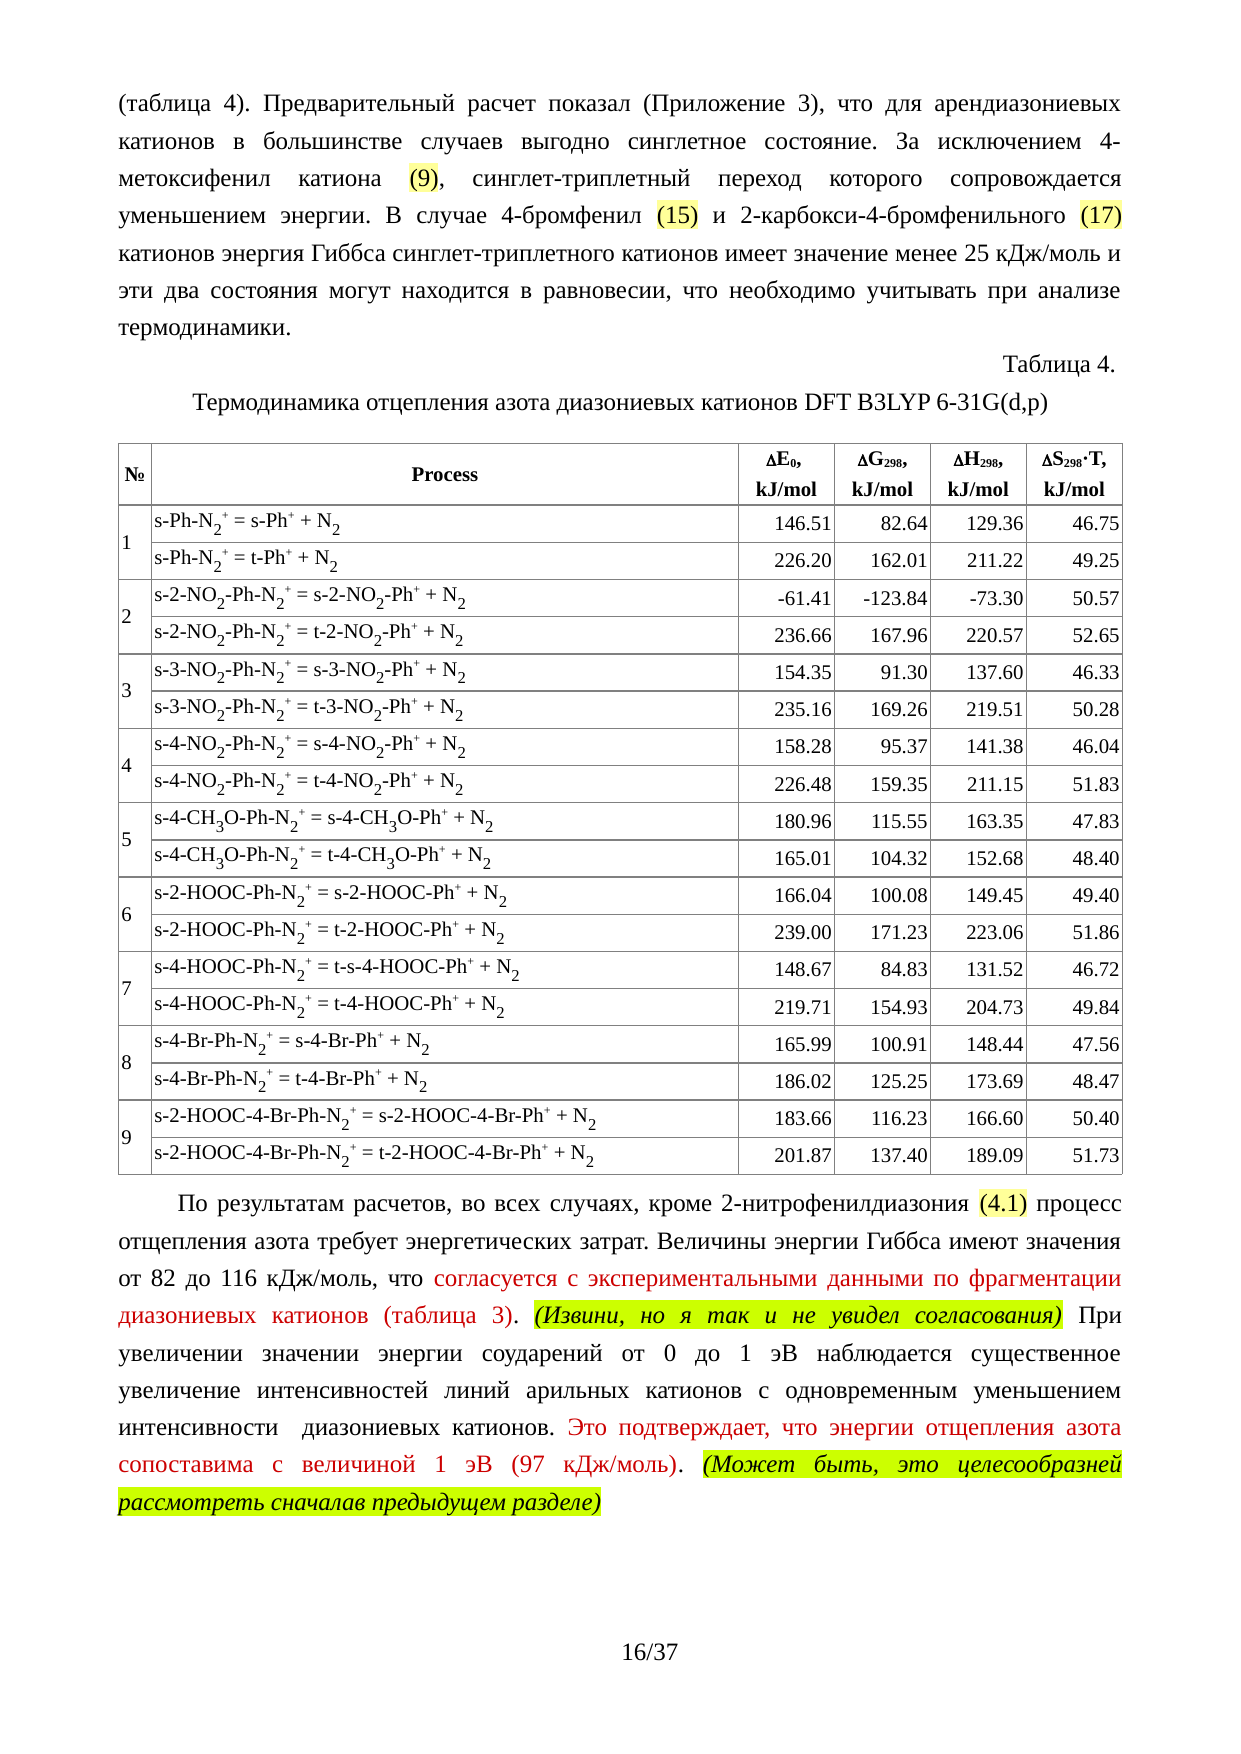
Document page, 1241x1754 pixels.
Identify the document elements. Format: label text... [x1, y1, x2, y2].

table_cell 154.93 [835, 989, 930, 1025]
table_cell 166.60 [931, 1101, 1026, 1137]
table_cell s-4-Br-Ph-N2+ = s-4-Br-Ph+ + N2 [152, 1026, 738, 1062]
table_cell s-3-NO2-Ph-N2+ = t-3-NO2-Ph+ + N2 [152, 692, 738, 727]
table_cell 51.83 [1027, 766, 1122, 802]
table_cell 7 [119, 952, 151, 1025]
table_cell 148.67 [739, 952, 834, 988]
table_cell 9 [119, 1101, 151, 1174]
table_cell 152.68 [931, 841, 1026, 876]
table_cell 46.04 [1027, 729, 1122, 765]
table_cell 46.75 [1027, 506, 1122, 542]
table_cell 1 [119, 506, 151, 579]
table_cell 220.57 [931, 617, 1026, 653]
table_cell 6 [119, 878, 151, 951]
table_cell 100.91 [835, 1026, 930, 1062]
table_cell 49.40 [1027, 878, 1122, 913]
table_cell s-2-NO2-Ph-N2+ = s-2-NO2-Ph+ + N2 [152, 580, 738, 616]
table_cell 201.87 [739, 1138, 834, 1174]
table_cell 219.71 [739, 989, 834, 1025]
table_cell 165.01 [739, 841, 834, 876]
table_cell 236.66 [739, 617, 834, 653]
table_cell 165.99 [739, 1026, 834, 1062]
table_cell 48.47 [1027, 1064, 1122, 1099]
table_cell s-4-NO2-Ph-N2+ = s-4-NO2-Ph+ + N2 [152, 729, 738, 765]
table_cell s-4-HOOC-Ph-N2+ = t-s-4-HOOC-Ph+ + N2 [152, 952, 738, 988]
table_cell 46.72 [1027, 952, 1122, 988]
table_header DH298, kJ/mol [931, 444, 1026, 504]
table_cell 47.83 [1027, 803, 1122, 839]
table_cell 158.28 [739, 729, 834, 765]
table_cell s-2-HOOC-Ph-N2+ = t-2-HOOC-Ph+ + N2 [152, 915, 738, 951]
table_cell s-4-NO2-Ph-N2+ = t-4-NO2-Ph+ + N2 [152, 766, 738, 802]
table_header DS298·T, kJ/mol [1027, 444, 1122, 504]
table_header Process [152, 444, 738, 504]
table_cell 47.56 [1027, 1026, 1122, 1062]
table_cell 226.20 [739, 543, 834, 579]
table_cell 100.08 [835, 878, 930, 913]
table_cell s-4-HOOC-Ph-N2+ = t-4-HOOC-Ph+ + N2 [152, 989, 738, 1025]
table_cell 3 [119, 655, 151, 727]
table_cell 204.73 [931, 989, 1026, 1025]
table_cell 5 [119, 803, 151, 876]
table_cell 141.38 [931, 729, 1026, 765]
table_cell 131.52 [931, 952, 1026, 988]
table_cell 226.48 [739, 766, 834, 802]
table_cell s-2-HOOC-4-Br-Ph-N2+ = t-2-HOOC-4-Br-Ph+ + N2 [152, 1138, 738, 1174]
table_cell 167.96 [835, 617, 930, 653]
table_cell 50.40 [1027, 1101, 1122, 1137]
table_cell 2 [119, 580, 151, 653]
table_cell s-3-NO2-Ph-N2+ = s-3-NO2-Ph+ + N2 [152, 655, 738, 690]
table_cell 239.00 [739, 915, 834, 951]
list Термодинамика отцепления азота диазониевых катионов DFT B3LYP 6-31G(d,p) [118, 387, 1122, 416]
table_cell 84.83 [835, 952, 930, 988]
table_cell 171.23 [835, 915, 930, 951]
table_cell s-4-CH3O-Ph-N2+ = s-4-CH3O-Ph+ + N2 [152, 803, 738, 839]
table_cell -73.30 [931, 580, 1026, 616]
table_cell 166.04 [739, 878, 834, 913]
table_cell 189.09 [931, 1138, 1026, 1174]
table_header № [119, 444, 151, 504]
table_cell 52.65 [1027, 617, 1122, 653]
table_cell 51.86 [1027, 915, 1122, 951]
table_cell -123.84 [835, 580, 930, 616]
table_cell 180.96 [739, 803, 834, 839]
table_cell 82.64 [835, 506, 930, 542]
table_cell 148.44 [931, 1026, 1026, 1062]
table_cell s-4-Br-Ph-N2+ = t-4-Br-Ph+ + N2 [152, 1064, 738, 1099]
table_cell 116.23 [835, 1101, 930, 1137]
table_cell 162.01 [835, 543, 930, 579]
table_cell 146.51 [739, 506, 834, 542]
table_cell 4 [119, 729, 151, 802]
table_cell s-2-NO2-Ph-N2+ = t-2-NO2-Ph+ + N2 [152, 617, 738, 653]
table_cell s-4-CH3O-Ph-N2+ = t-4-CH3O-Ph+ + N2 [152, 841, 738, 876]
table_cell 149.45 [931, 878, 1026, 913]
table_cell 235.16 [739, 692, 834, 727]
table_cell 219.51 [931, 692, 1026, 727]
table_cell 169.26 [835, 692, 930, 727]
table_cell -61.41 [739, 580, 834, 616]
table_cell 159.35 [835, 766, 930, 802]
table_cell 48.40 [1027, 841, 1122, 876]
table_cell 154.35 [739, 655, 834, 690]
table_cell 95.37 [835, 729, 930, 765]
table_cell 183.66 [739, 1101, 834, 1137]
table_cell 51.73 [1027, 1138, 1122, 1174]
table_cell s-Ph-N2+ = s-Ph+ + N2 [152, 506, 738, 542]
table_cell 50.57 [1027, 580, 1122, 616]
table_cell 129.36 [931, 506, 1026, 542]
table_cell 50.28 [1027, 692, 1122, 727]
table_cell 211.22 [931, 543, 1026, 579]
list (таблица 4). Предварительный расчет показал (Приложение 3), что для арендиазониевых катионов в большинстве случаев выгодно синглетное состояние. За исключением 4-метоксифенил катиона (9), синглет-триплетный переход которого сопровождается уменьшением энергии. В случае 4-бромфенил (15) и 2-карбокси-4-бромфенильного (17) катионов энергия Гиббса синглет-триплетного катионов имеет значение менее 25 кДж/моль и эти два состояния могут находится в равновесии, что необходимо учитывать при анализе термодинамики. [118, 88, 1122, 341]
table_header DE0, kJ/mol [739, 444, 834, 504]
table_cell 49.84 [1027, 989, 1122, 1025]
table_cell 49.25 [1027, 543, 1122, 579]
table_cell 186.02 [739, 1064, 834, 1099]
table_cell 173.69 [931, 1064, 1026, 1099]
table_header DG298, kJ/mol [835, 444, 930, 504]
table_cell 163.35 [931, 803, 1026, 839]
table_cell 115.55 [835, 803, 930, 839]
table_cell 91.30 [835, 655, 930, 690]
table_cell 211.15 [931, 766, 1026, 802]
table_cell 223.06 [931, 915, 1026, 951]
table_cell 46.33 [1027, 655, 1122, 690]
table_cell s-2-HOOC-Ph-N2+ = s-2-HOOC-Ph+ + N2 [152, 878, 738, 913]
table_cell 137.60 [931, 655, 1026, 690]
table_cell s-2-HOOC-4-Br-Ph-N2+ = s-2-HOOC-4-Br-Ph+ + N2 [152, 1101, 738, 1137]
table_cell 137.40 [835, 1138, 930, 1174]
table_cell 8 [119, 1026, 151, 1099]
list По результатам расчетов, во всех случаях, кроме 2-нитрофенилдиазония (4.1) процесс отщепления азота требует энергетических затрат. Величины энергии Гиббса имеют значения от 82 до 116 кДж/моль, что согласуется с экспериментальными данными по фрагментации диазониевых катионов (таблица 3). (Извини, но я так и не увидел согласования) При увеличении значении энергии соударений от 0 до 1 эВ наблюдается существенное увеличение интенсивностей линий арильных катионов с одновременным уменьшением интенсивности диазониевых катионов. Это подтверждает, что энергии отщепления азота сопоставима с величиной 1 эВ (97 кДж/моль). (Может быть, это целесообразней рассмотреть сначалав предыдущем разделе) [118, 1188, 1122, 1516]
list Таблица 4. [118, 349, 1122, 378]
table_cell 125.25 [835, 1064, 930, 1099]
table_cell s-Ph-N2+ = t-Ph+ + N2 [152, 543, 738, 579]
table_cell 104.32 [835, 841, 930, 876]
